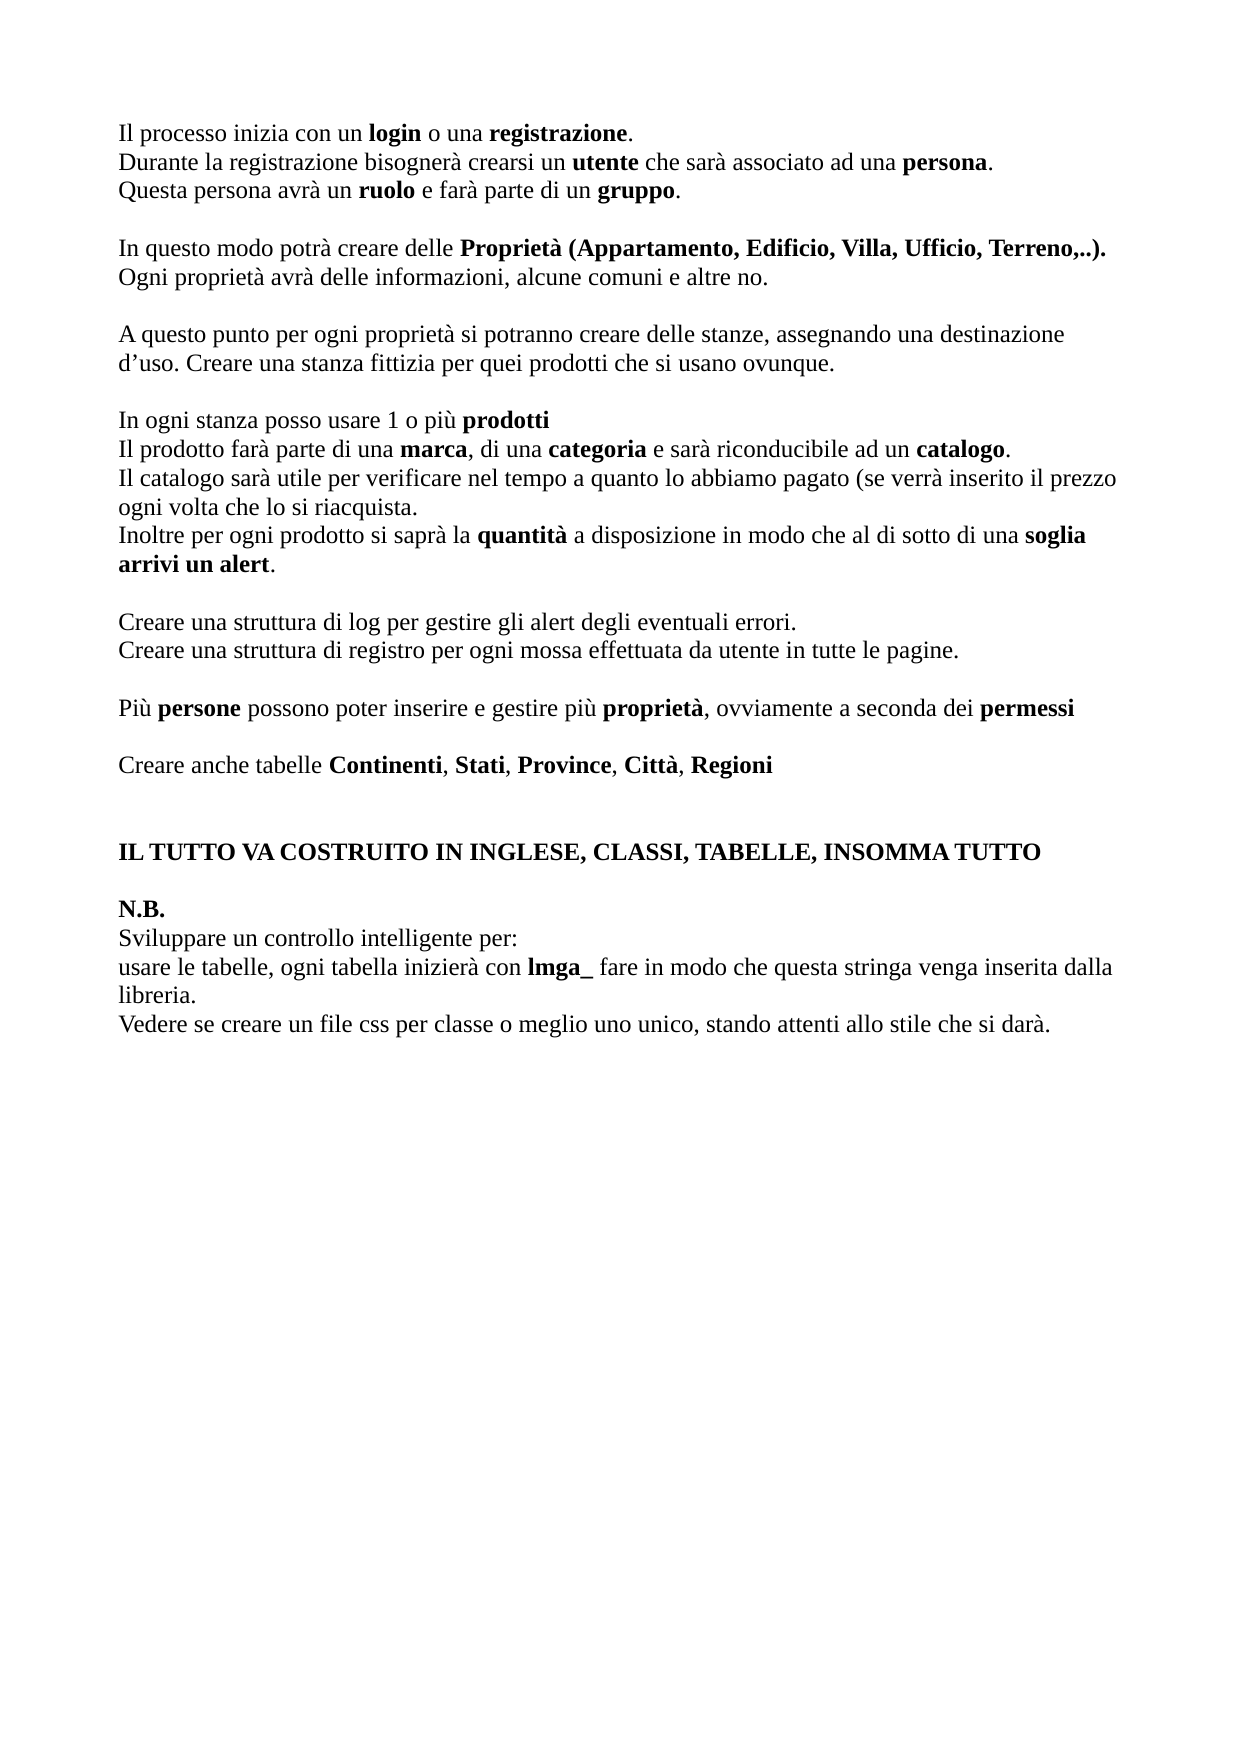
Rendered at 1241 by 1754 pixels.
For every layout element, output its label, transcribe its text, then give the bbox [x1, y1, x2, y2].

text Più persone possono poter inserire e gestire più proprietà, ovviamente a seconda dei permessi [118, 693, 1122, 722]
text In questo modo potrà creare delle Proprietà (Appartamento, Edificio, Villa, Ufficio, Terreno,..). Ogni proprietà avrà delle informazioni, alcune comuni e altre no. [118, 233, 1122, 291]
text Durante la registrazione bisognerà crearsi un utente che sarà associato ad una persona. [118, 147, 1122, 176]
text Il processo inizia con un login o una registrazione. [118, 118, 1122, 147]
text Creare una struttura di log per gestire gli alert degli eventuali errori. [118, 607, 1122, 636]
text Il catalogo sarà utile per verificare nel tempo a quanto lo abbiamo pagato (se verrà inserito il prezzo ogni volta che lo si riacquista. [118, 463, 1122, 521]
text Inoltre per ogni prodotto si saprà la quantità a disposizione in modo che al di sotto di una soglia arrivi un alert. [118, 521, 1122, 578]
text A questo punto per ogni proprietà si potranno creare delle stanze, assegnando una destinazione d’uso. Creare una stanza fittizia per quei prodotti che si usano ovunque. [118, 319, 1122, 377]
text Creare anche tabelle Continenti, Stati, Province, Città, Regioni [118, 751, 1122, 779]
text Questa persona avrà un ruolo e farà parte di un gruppo. [118, 176, 1122, 204]
text IL TUTTO VA COSTRUITO IN INGLESE, CLASSI, TABELLE, INSOMMA TUTTO [118, 837, 1122, 866]
text In ogni stanza posso usare 1 o più prodotti [118, 406, 1122, 434]
text Vedere se creare un file css per classe o meglio uno unico, stando attenti allo stile che si darà. [118, 1009, 1122, 1038]
text Creare una struttura di registro per ogni mossa effettuata da utente in tutte le pagine. [118, 636, 1122, 664]
text Il prodotto farà parte di una marca, di una categoria e sarà riconducibile ad un catalogo. [118, 434, 1122, 463]
text Sviluppare un controllo intelligente per: usare le tabelle, ogni tabella inizierà con lmga_ fare in modo che questa stringa venga inserita dalla libreria. [118, 923, 1122, 1009]
text N.B. [118, 894, 1122, 923]
